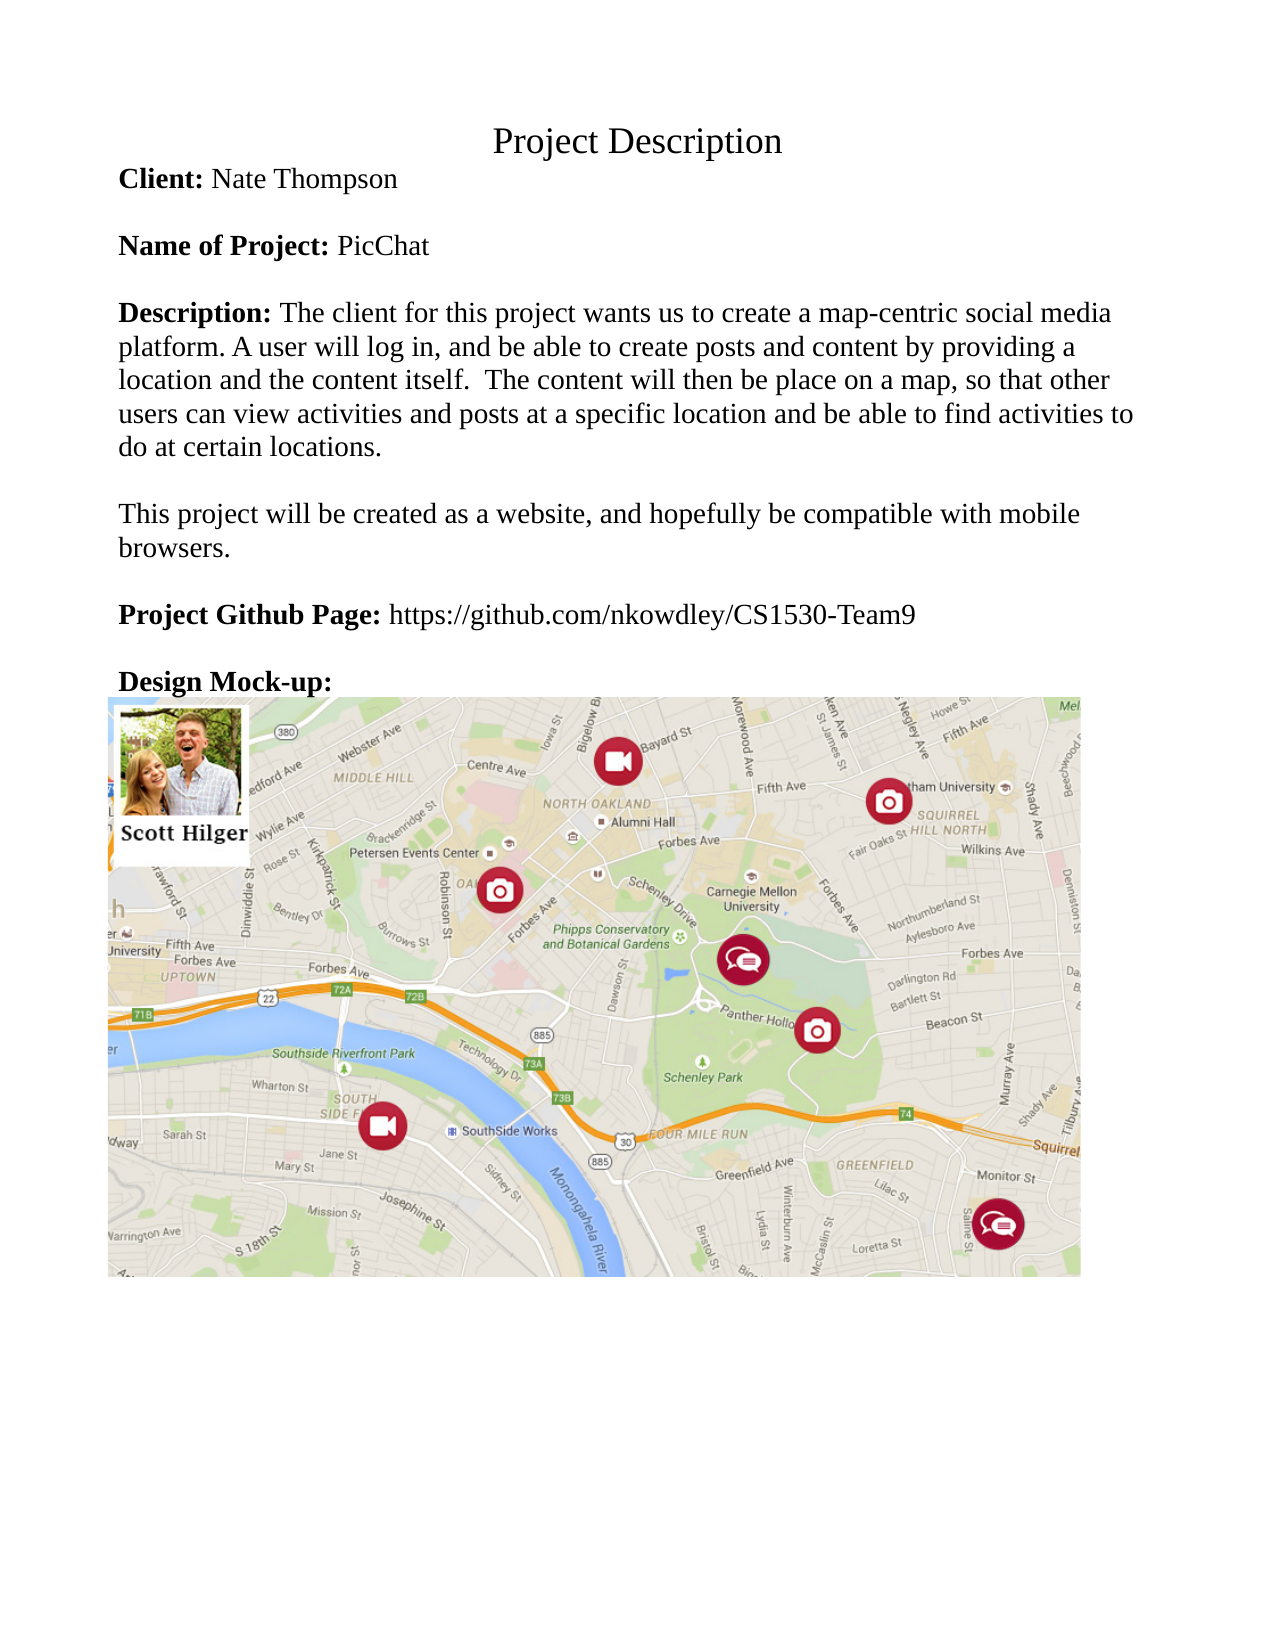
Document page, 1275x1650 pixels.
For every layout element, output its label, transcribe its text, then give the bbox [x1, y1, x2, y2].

text Project Description [118, 118, 1157, 161]
text Project Github Page: https://github.com/nkowdley/CS1530-Team9 [118, 597, 1157, 631]
text Client: Nate Thompson [118, 161, 1157, 195]
text Description: The client for this project wants us to create a map-centric social media platform. A user will log in, and be able to create posts and content by providing a location and the content itself. The content will then be place on a map, so that other users can view activities and posts at a specific location and be able to find activities to do at certain locations. [118, 295, 1157, 463]
text Name of Project: PicChat [118, 228, 1157, 262]
text This project will be created as a website, and hopefully be compatible with mobile browsers. [118, 497, 1157, 564]
text Design Mock-up: [118, 664, 1157, 698]
